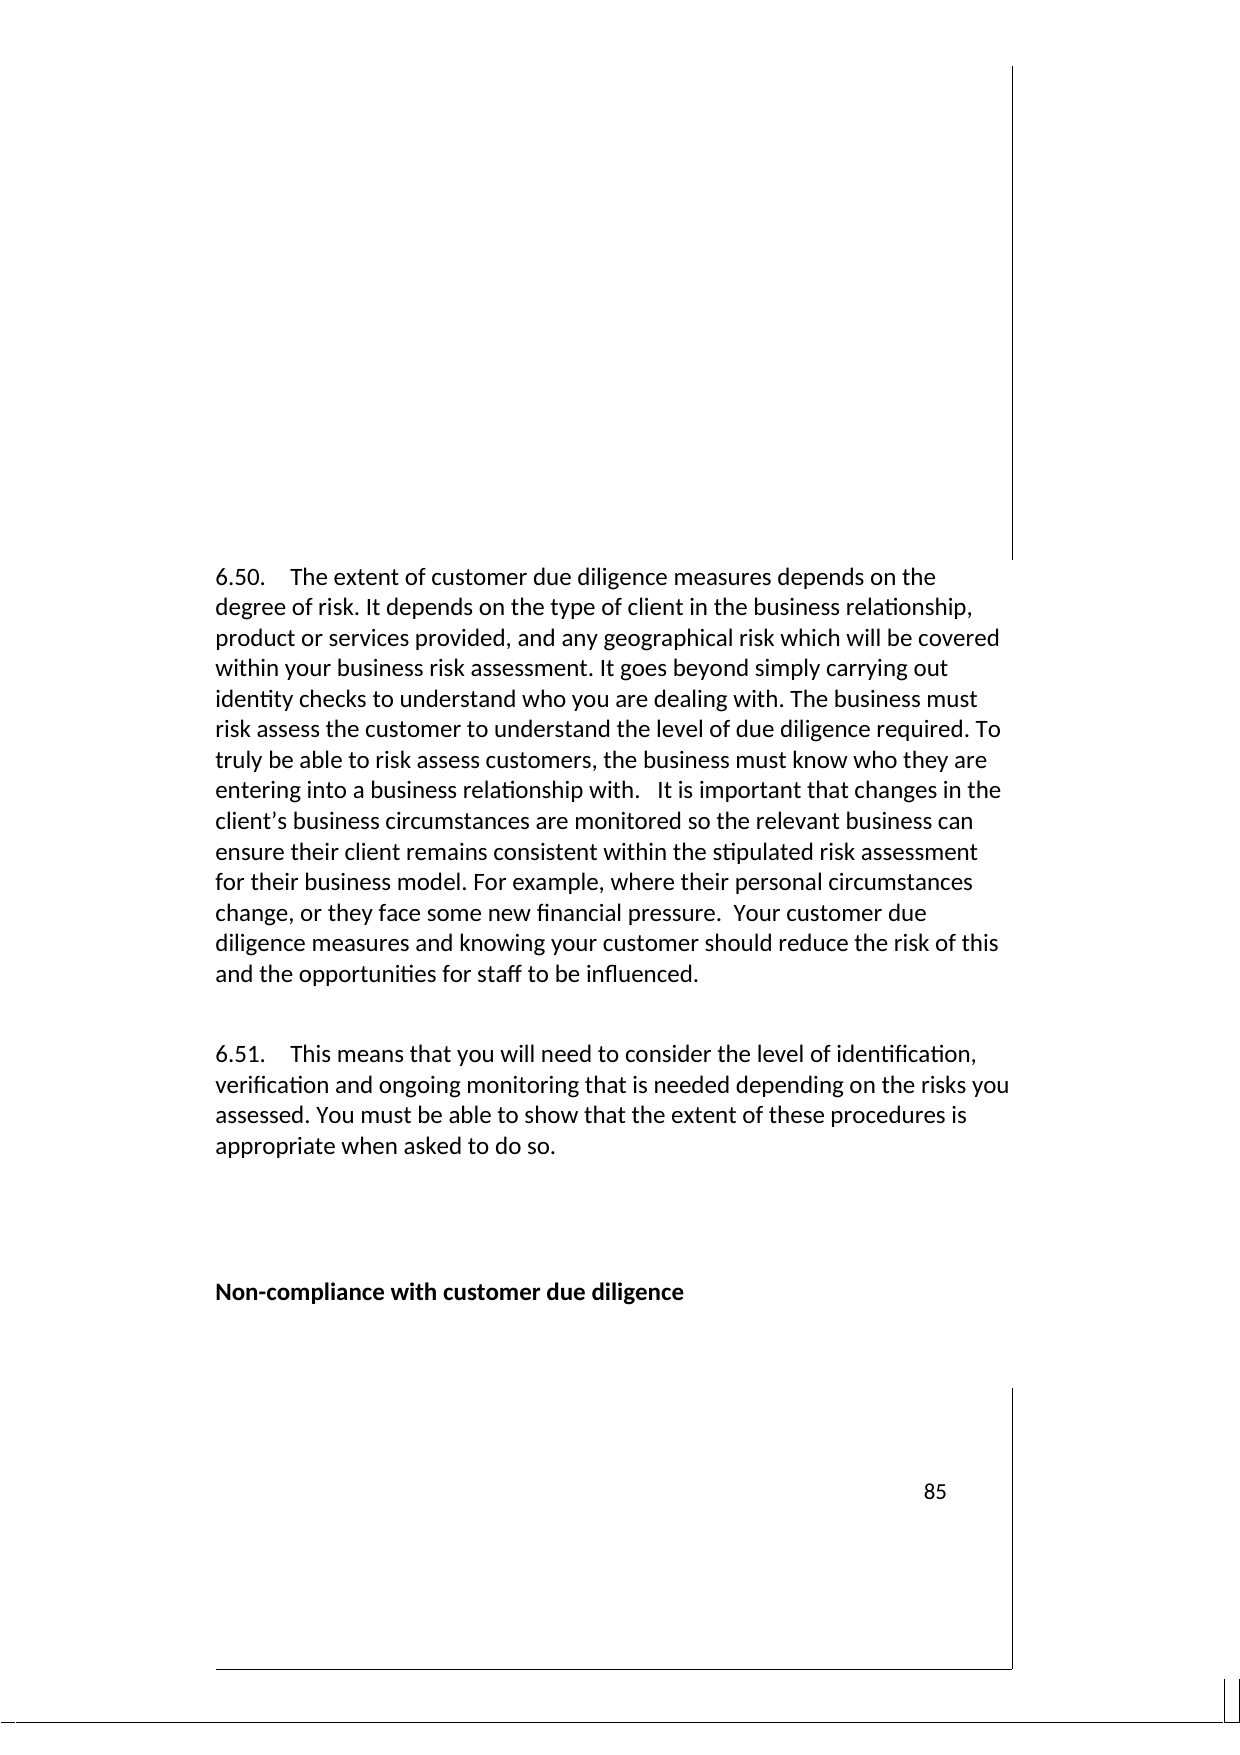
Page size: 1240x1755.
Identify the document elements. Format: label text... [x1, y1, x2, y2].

subtitle Non-compliance with customer due diligence [215, 1276, 1012, 1307]
list The extent of customer due diligence measures depends on the degree of risk. It depends on the type of client in the business relationship, product or services provided, and any geographical risk which will be covered within your business risk assessment. It goes beyond simply carrying out identity checks to understand who you are dealing with. The business must risk assess the customer to understand the level of due diligence required. To truly be able to risk assess customers, the business must know who they are entering into a business relationship with. It is important that changes in the client’s business circumstances are monitored so the relevant business can ensure their client remains consistent within the stipulated risk assessment for their business model. For example, where their personal circumstances change, or they face some new financial pressure. Your customer due diligence measures and knowing your customer should reduce the risk of this and the opportunities for staff to be influenced. [215, 561, 1012, 988]
list This means that you will need to consider the level of identification, verification and ongoing monitoring that is needed depending on the risks you assessed. You must be able to show that the extent of these procedures is appropriate when asked to do so. [215, 1038, 1012, 1160]
